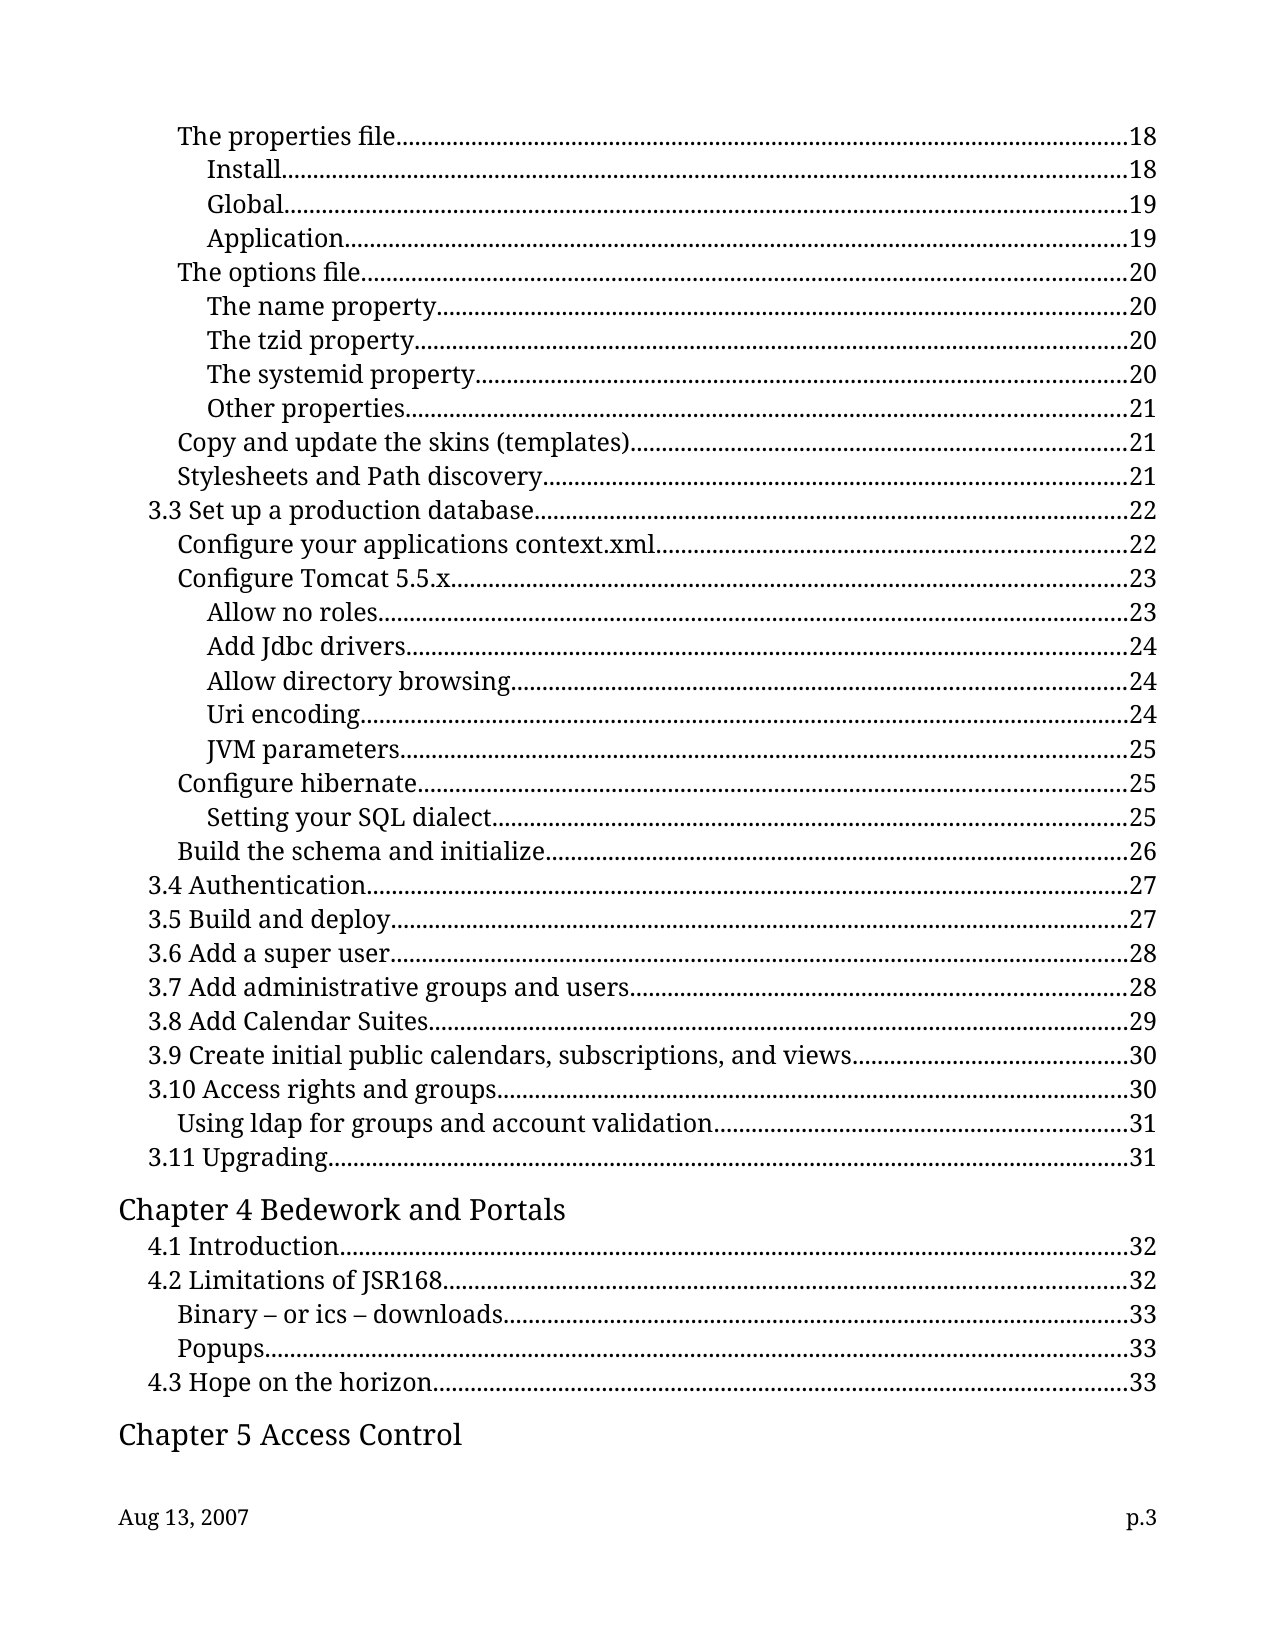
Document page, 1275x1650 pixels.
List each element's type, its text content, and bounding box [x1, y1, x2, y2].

text Popups 33 [177, 1331, 1157, 1365]
text 4.3 Hope on the horizon 33 [148, 1365, 1157, 1399]
text Configure your applications context.xml 22 [177, 527, 1157, 561]
text Build the schema and initialize 26 [177, 833, 1157, 867]
text Configure Tomcat 5.5.x 23 [177, 561, 1157, 595]
text Allow directory browsing 24 [207, 663, 1157, 697]
text The tzid property 20 [207, 322, 1157, 357]
text 3.10 Access rights and groups 30 [148, 1072, 1157, 1106]
text Configure hibernate 25 [177, 765, 1157, 799]
text 3.5 Build and deploy 27 [148, 902, 1157, 936]
text Other properties 21 [207, 391, 1157, 425]
text 3.6 Add a super user 28 [148, 936, 1157, 970]
text Stylesheets and Path discovery 21 [177, 459, 1157, 493]
text Using ldap for groups and account validation 31 [177, 1106, 1157, 1140]
text The systemid property 20 [207, 357, 1157, 391]
text 3.9 Create initial public calendars, subscriptions, and views 30 [148, 1038, 1157, 1072]
text Chapter 5 Access Control [118, 1414, 1157, 1454]
text 3.11 Upgrading 31 [148, 1140, 1157, 1174]
text 3.4 Authentication 27 [148, 867, 1157, 902]
text 4.1 Introduction 32 [148, 1229, 1157, 1263]
text The name property 20 [207, 288, 1157, 322]
text 3.8 Add Calendar Suites 29 [148, 1004, 1157, 1038]
text 3.7 Add administrative groups and users 28 [148, 970, 1157, 1004]
text Binary – or ics – downloads. 33 [177, 1297, 1157, 1331]
text The properties file. 18 [177, 118, 1157, 152]
text Allow no roles 23 [207, 595, 1157, 629]
text Uri encoding 24 [207, 697, 1157, 731]
text Setting your SQL dialect 25 [207, 799, 1157, 833]
text Chapter 4 Bedework and Portals [118, 1189, 1157, 1229]
text Global 19 [207, 186, 1157, 220]
text Application 19 [207, 220, 1157, 254]
text 4.2 Limitations of JSR168 32 [148, 1263, 1157, 1297]
text Add Jdbc drivers 24 [207, 629, 1157, 663]
text Install 18 [207, 152, 1157, 186]
text Copy and update the skins (templates) 21 [177, 425, 1157, 459]
text The options file. 20 [177, 254, 1157, 288]
text JVM parameters 25 [207, 731, 1157, 765]
text 3.3 Set up a production database 22 [148, 493, 1157, 527]
